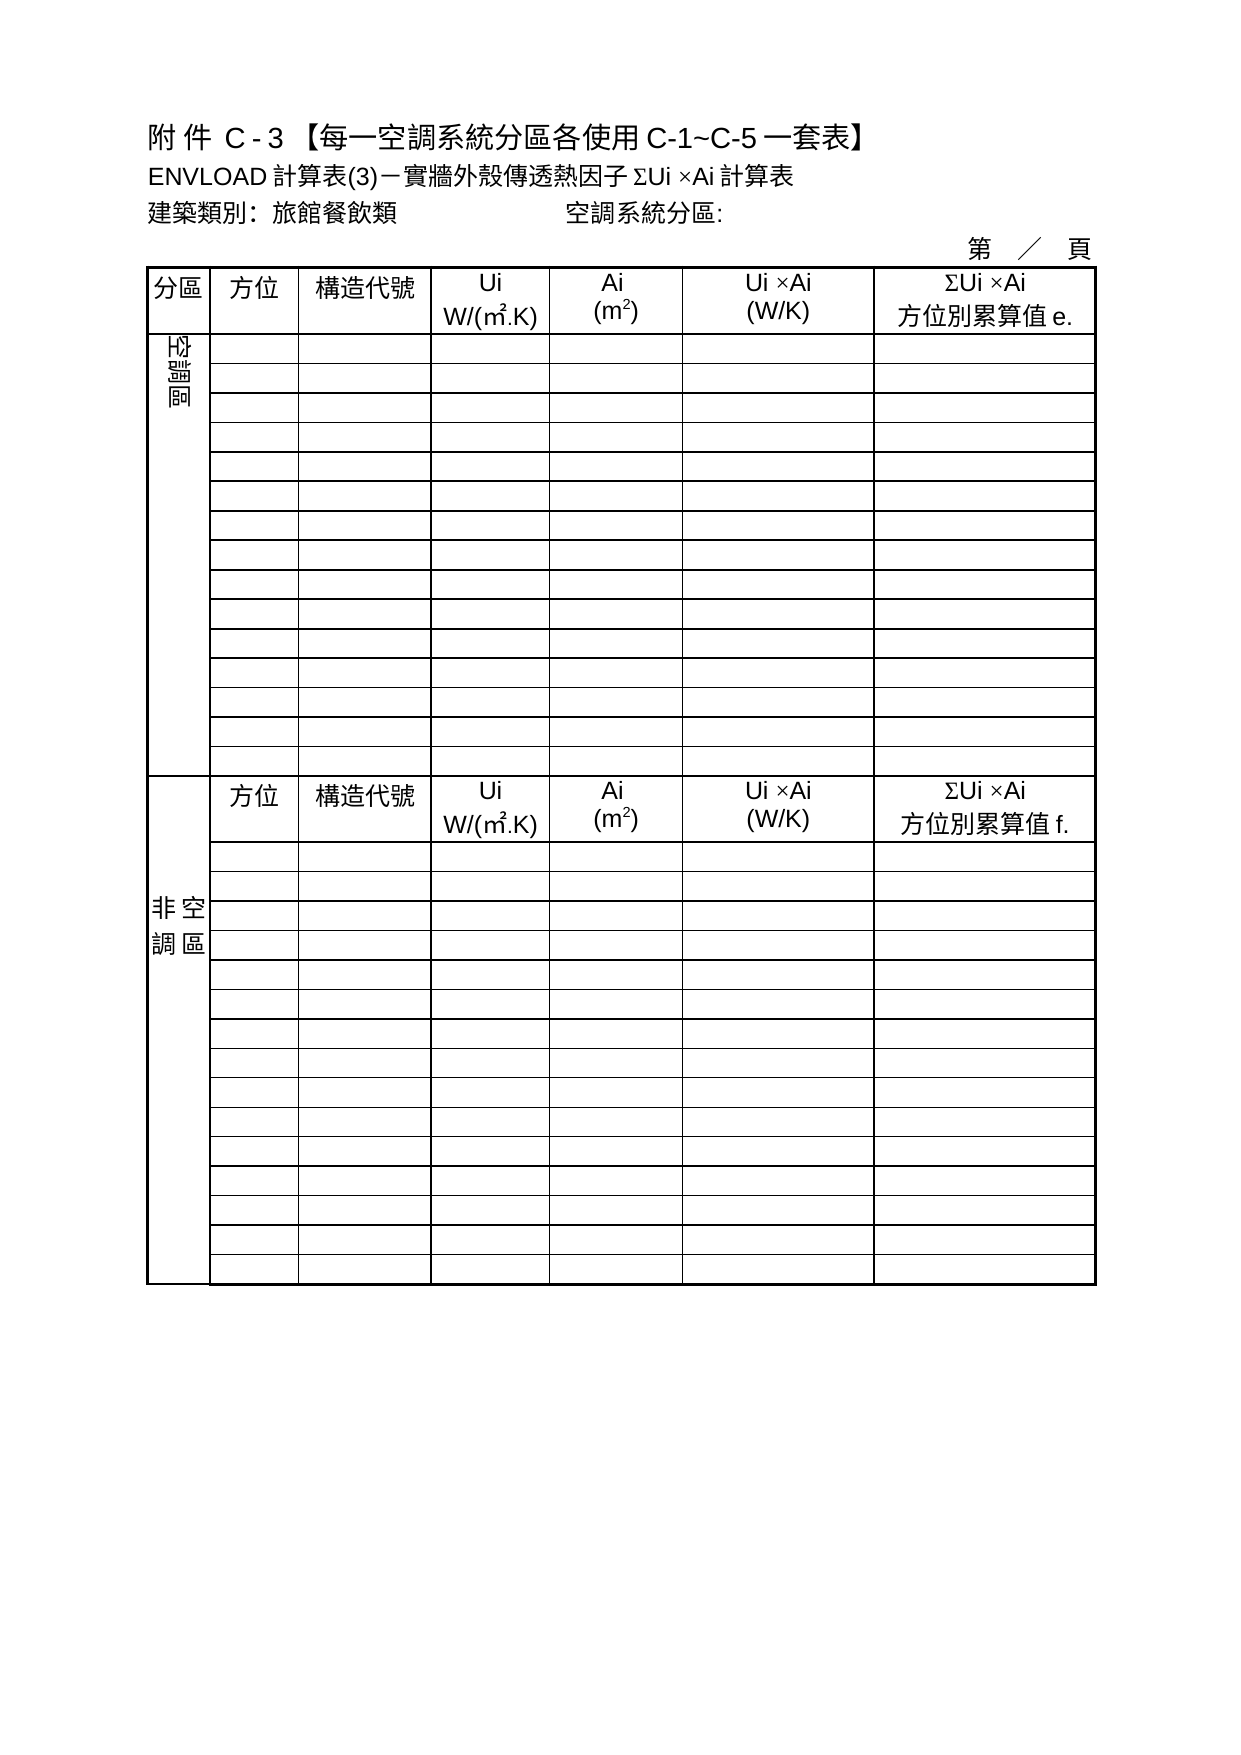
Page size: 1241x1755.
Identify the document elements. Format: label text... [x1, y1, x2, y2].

table_cell [299, 1226, 430, 1254]
table_cell [550, 872, 682, 900]
table_cell [432, 1020, 549, 1047]
table_cell [432, 482, 549, 510]
table_cell [299, 541, 430, 569]
table_cell [550, 961, 682, 988]
table_cell [432, 1108, 549, 1136]
table_cell [550, 394, 682, 421]
table_cell [299, 872, 430, 900]
table_cell [683, 1226, 873, 1254]
table_cell [550, 571, 682, 598]
table_cell [299, 1255, 430, 1283]
table_cell [211, 1226, 298, 1254]
table_cell [550, 1078, 682, 1106]
table_cell [211, 659, 298, 687]
table_cell [211, 600, 298, 628]
table_cell 構造代號 [299, 777, 430, 841]
table_cell [875, 747, 1094, 775]
table_cell [211, 747, 298, 775]
table_cell [875, 990, 1094, 1018]
table_cell [683, 1020, 873, 1047]
table_cell [211, 364, 298, 392]
table_cell [550, 1020, 682, 1047]
table_cell [211, 1137, 298, 1165]
table_cell [299, 571, 430, 598]
table_cell [432, 688, 549, 716]
table_cell [211, 718, 298, 746]
table_cell [875, 600, 1094, 628]
table_cell [875, 630, 1094, 657]
table_cell [550, 1255, 682, 1283]
table_cell [683, 902, 873, 929]
table_cell [432, 394, 549, 421]
table_cell [550, 1196, 682, 1224]
table_cell [211, 512, 298, 539]
table_cell [299, 1137, 430, 1165]
table_cell [875, 394, 1094, 421]
table_cell [432, 1226, 549, 1254]
table_cell [550, 541, 682, 569]
table_header Ui W/(㎡.K) [432, 269, 549, 333]
table_cell [299, 1196, 430, 1224]
table_cell [432, 453, 549, 480]
table_cell [299, 718, 430, 746]
table_cell [299, 600, 430, 628]
table_cell [875, 1049, 1094, 1077]
table_cell [875, 1196, 1094, 1224]
table_header 分區 [149, 269, 209, 333]
table_cell [875, 931, 1094, 959]
table_cell [875, 453, 1094, 480]
table_cell [299, 843, 430, 871]
table_cell [211, 990, 298, 1018]
table_cell [432, 1255, 549, 1283]
table_cell [550, 990, 682, 1018]
table_cell [299, 902, 430, 929]
table_cell [432, 335, 549, 362]
table_cell [550, 364, 682, 392]
table_cell [432, 961, 549, 988]
table_cell [875, 335, 1094, 362]
table_cell [211, 872, 298, 900]
table_cell [299, 1167, 430, 1195]
table_cell [875, 872, 1094, 900]
table_cell [875, 482, 1094, 510]
table_cell [432, 1167, 549, 1195]
table_cell [550, 1108, 682, 1136]
text 建築類別：旅館餐飲類 空調系統分區: [148, 193, 1093, 229]
table_cell [211, 482, 298, 510]
table_cell [432, 872, 549, 900]
table_cell [432, 1078, 549, 1106]
table_cell [875, 512, 1094, 539]
table_cell [432, 571, 549, 598]
table_cell [432, 747, 549, 775]
table_cell [875, 961, 1094, 988]
table_cell [432, 659, 549, 687]
table_cell [683, 990, 873, 1018]
table_cell [875, 1226, 1094, 1254]
table_cell [875, 1167, 1094, 1195]
table_cell [299, 990, 430, 1018]
table_cell [211, 630, 298, 657]
table_cell [550, 718, 682, 746]
table_cell [432, 541, 549, 569]
table_cell 方位 [211, 777, 298, 841]
table_cell [683, 630, 873, 657]
table_cell [875, 688, 1094, 716]
table_cell [875, 843, 1094, 871]
table_cell [683, 571, 873, 598]
table_cell [683, 843, 873, 871]
table_cell [211, 688, 298, 716]
table_cell [550, 843, 682, 871]
table_cell [875, 1108, 1094, 1136]
table_header Ai (m2) [550, 269, 682, 333]
table_cell [432, 1196, 549, 1224]
table_cell [683, 482, 873, 510]
table_cell ΣUi ×Ai 方位別累算值f. [875, 777, 1094, 841]
table_cell [875, 1255, 1094, 1283]
table_cell [683, 1255, 873, 1283]
table_cell [550, 688, 682, 716]
table_cell [550, 931, 682, 959]
table_cell [299, 961, 430, 988]
table_cell [299, 659, 430, 687]
table_cell [299, 1078, 430, 1106]
table_cell Ui W/(㎡.K) [432, 777, 549, 841]
table_cell [683, 688, 873, 716]
table_cell [211, 394, 298, 421]
table_cell [211, 1049, 298, 1077]
table_cell [211, 571, 298, 598]
table_cell [432, 423, 549, 451]
table_cell [683, 1078, 873, 1106]
table_cell [550, 659, 682, 687]
table_cell [683, 453, 873, 480]
table_cell [550, 1049, 682, 1077]
table_cell 非 空 調 區 [149, 777, 209, 1283]
table_cell [432, 512, 549, 539]
table_cell [211, 541, 298, 569]
table_cell [683, 423, 873, 451]
table_cell [683, 718, 873, 746]
table_header ΣUi ×Ai 方位別累算值e. [875, 269, 1094, 333]
table_cell [550, 630, 682, 657]
table_cell [211, 902, 298, 929]
table_cell [432, 843, 549, 871]
table_cell [550, 1137, 682, 1165]
text ENVLOAD計算表(3)－實牆外殼傳透熱因子ΣUi ×Ai計算表 [148, 156, 1093, 193]
text 附件C-3【每一空調系統分區各使用C-1~C-5一套表】 [148, 118, 1093, 156]
table_cell [875, 718, 1094, 746]
table_cell [299, 364, 430, 392]
table_cell [432, 931, 549, 959]
table_cell [683, 1137, 873, 1165]
table_cell [211, 335, 298, 362]
table_cell [875, 1020, 1094, 1047]
table_cell [432, 1137, 549, 1165]
table_cell [299, 747, 430, 775]
table_cell [432, 1049, 549, 1077]
table_cell [211, 423, 298, 451]
table_cell [432, 902, 549, 929]
table_cell [550, 482, 682, 510]
table_cell [683, 747, 873, 775]
table_cell [875, 902, 1094, 929]
table_cell [550, 600, 682, 628]
table_cell [550, 453, 682, 480]
table_cell [683, 931, 873, 959]
table_cell [683, 1108, 873, 1136]
table_cell [211, 1196, 298, 1224]
table_cell [211, 931, 298, 959]
table_cell Ai (m2) [550, 777, 682, 841]
table_cell [683, 512, 873, 539]
table_cell [299, 423, 430, 451]
table_cell [299, 1108, 430, 1136]
table_cell [211, 961, 298, 988]
table_cell [550, 1226, 682, 1254]
table_cell [683, 1049, 873, 1077]
table_cell [683, 394, 873, 421]
table_cell [299, 453, 430, 480]
table_header 構造代號 [299, 269, 430, 333]
table_cell [550, 747, 682, 775]
table_cell [550, 902, 682, 929]
table_cell [550, 512, 682, 539]
table_cell [875, 571, 1094, 598]
table_cell Ui ×Ai (W/K) [683, 777, 873, 841]
table_cell [299, 394, 430, 421]
table_cell [432, 364, 549, 392]
table_cell [299, 688, 430, 716]
table_cell [211, 1108, 298, 1136]
table_cell [211, 1078, 298, 1106]
table_cell [683, 541, 873, 569]
table_header 方位 [211, 269, 298, 333]
table_cell [683, 659, 873, 687]
text 第 ／ 頁 [148, 229, 1093, 266]
table_cell [432, 990, 549, 1018]
table_cell [683, 364, 873, 392]
table_cell [875, 1078, 1094, 1106]
table_cell [211, 1255, 298, 1283]
table_cell [683, 1196, 873, 1224]
table_cell [683, 872, 873, 900]
table_cell [683, 600, 873, 628]
table_cell [299, 931, 430, 959]
table_cell [299, 630, 430, 657]
table_cell [875, 1137, 1094, 1165]
table_cell [299, 1020, 430, 1047]
table_cell [875, 423, 1094, 451]
table_cell [875, 541, 1094, 569]
table_cell [875, 364, 1094, 392]
table_cell [432, 718, 549, 746]
table_cell [683, 335, 873, 362]
table_cell [683, 1167, 873, 1195]
table_cell [211, 453, 298, 480]
table_cell [432, 600, 549, 628]
table_cell [683, 961, 873, 988]
table_cell 空調區 [149, 335, 209, 775]
table_cell [550, 1167, 682, 1195]
table_header Ui ×Ai (W/K) [683, 269, 873, 333]
table_cell [875, 659, 1094, 687]
table_cell [299, 512, 430, 539]
table_cell [299, 335, 430, 362]
table_cell [211, 843, 298, 871]
table_cell [432, 630, 549, 657]
table_cell [550, 423, 682, 451]
table_cell [211, 1167, 298, 1195]
table_cell [550, 335, 682, 362]
table_cell [299, 1049, 430, 1077]
table_cell [211, 1020, 298, 1047]
table_cell [299, 482, 430, 510]
